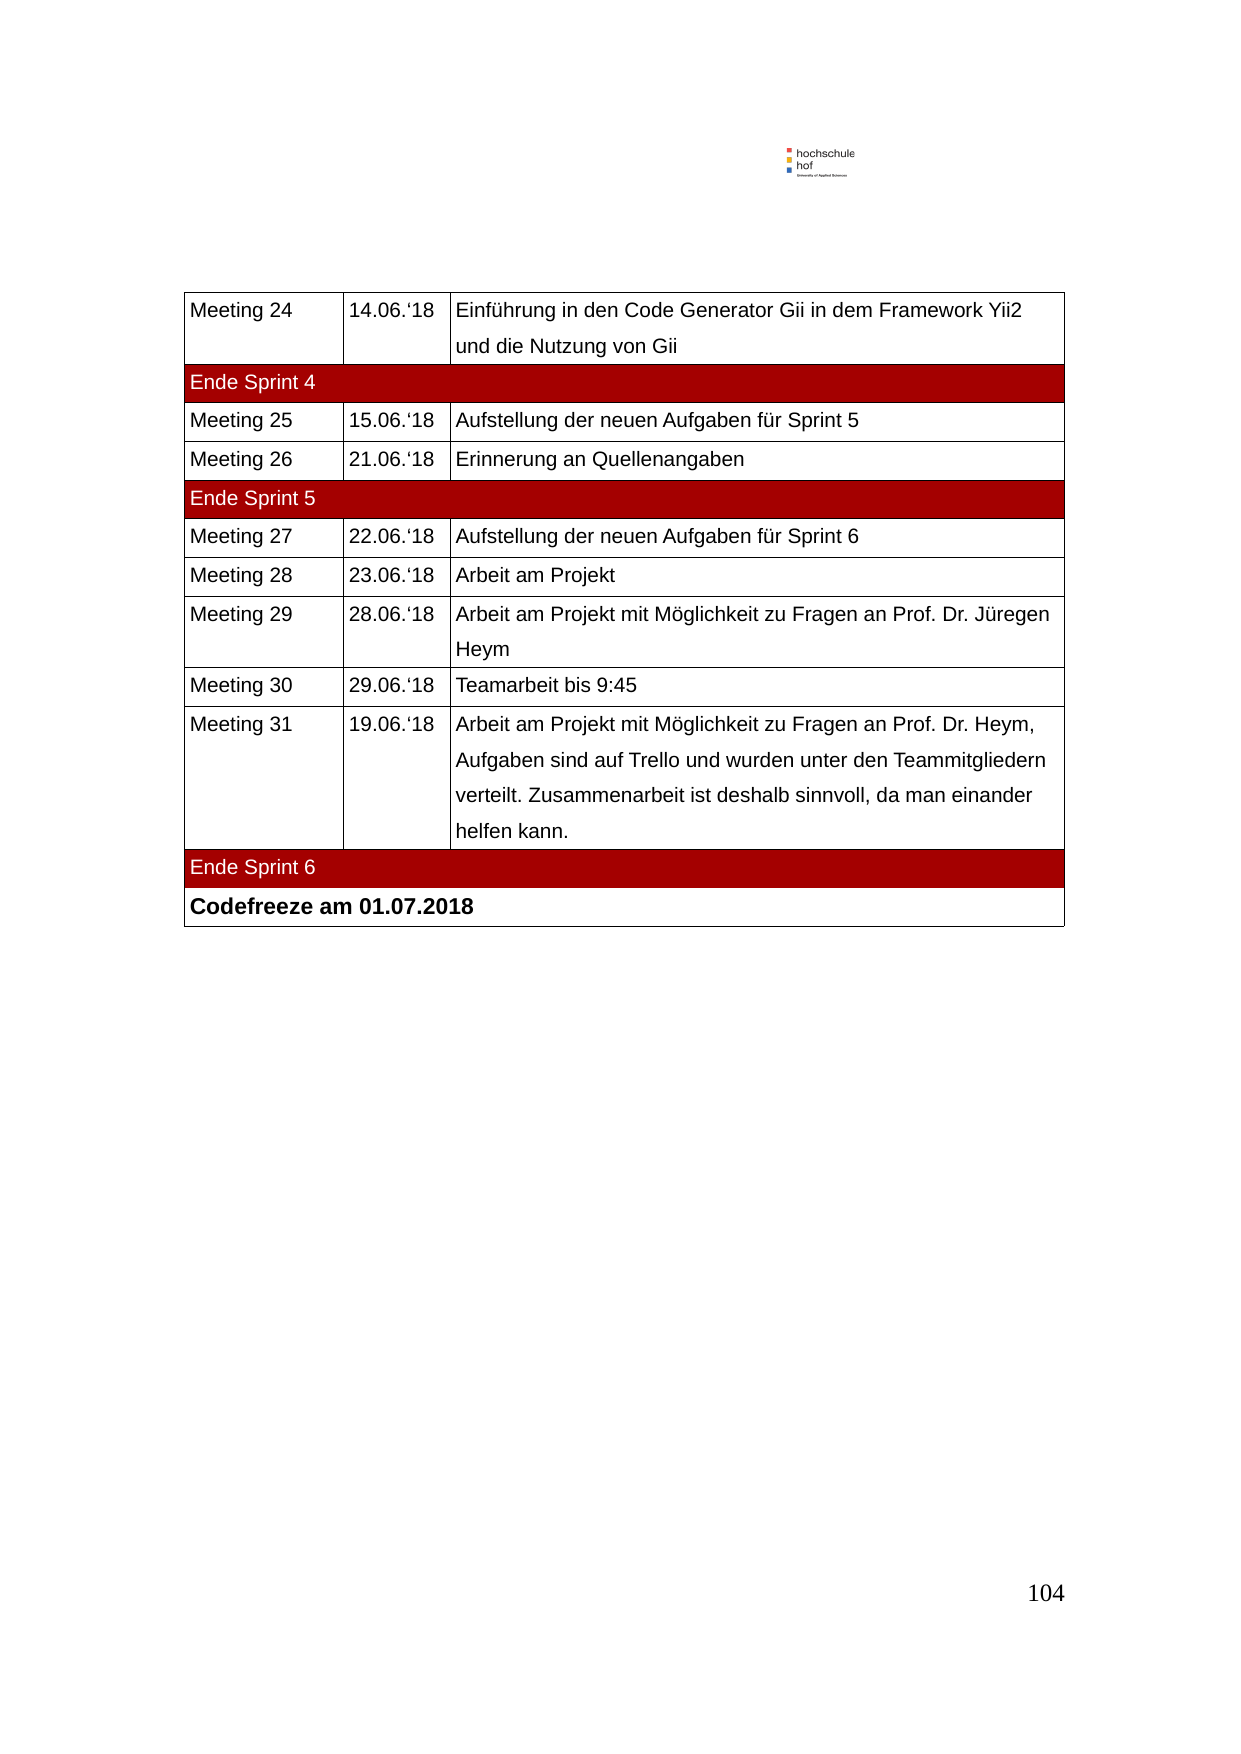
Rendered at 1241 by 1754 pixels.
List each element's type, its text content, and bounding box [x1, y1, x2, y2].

table_cell 28.06.‘18 [344, 597, 450, 667]
table_cell Meeting 26 [185, 442, 343, 479]
picture [786, 148, 855, 177]
table_cell Meeting 28 [185, 558, 343, 596]
table_cell 14.06.‘18 [344, 293, 450, 364]
table_cell 22.06.‘18 [344, 519, 450, 557]
table_cell Meeting 31 [185, 707, 343, 849]
table_cell Ende Sprint 6 [185, 850, 1064, 888]
table_cell 23.06.‘18 [344, 558, 450, 596]
table_cell Erinnerung an Quellenangaben [451, 442, 1064, 479]
table_cell 19.06.‘18 [344, 707, 450, 849]
table_cell 15.06.‘18 [344, 403, 450, 441]
table_cell Teamarbeit bis 9:45 [451, 668, 1064, 706]
table_cell Meeting 24 [185, 293, 343, 364]
table_cell 21.06.‘18 [344, 442, 450, 479]
table_cell Arbeit am Projekt mit Möglichkeit zu Fragen an Prof. Dr. Jüregen Heym [451, 597, 1064, 667]
table_cell Arbeit am Projekt [451, 558, 1064, 596]
table_cell Aufstellung der neuen Aufgaben für Sprint 5 [451, 403, 1064, 441]
table_cell 29.06.‘18 [344, 668, 450, 706]
table_cell Meeting 27 [185, 519, 343, 557]
table_cell Aufstellung der neuen Aufgaben für Sprint 6 [451, 519, 1064, 557]
table_cell Arbeit am Projekt mit Möglichkeit zu Fragen an Prof. Dr. Heym, Aufgaben sind auf Trello und wurden unter den Teammitgliedern verteilt. Zusammenarbeit ist deshalb sinnvoll, da man einander helfen kann. [451, 707, 1064, 849]
table_cell Meeting 25 [185, 403, 343, 441]
table_cell Einführung in den Code Generator Gii in dem Framework Yii2 und die Nutzung von Gii [451, 293, 1064, 364]
table_cell Ende Sprint 5 [185, 481, 1064, 518]
table_cell Meeting 30 [185, 668, 343, 706]
table_cell Codefreeze am 01.07.2018 [185, 888, 1064, 926]
table_cell Ende Sprint 4 [185, 365, 1064, 402]
table_cell Meeting 29 [185, 597, 343, 667]
